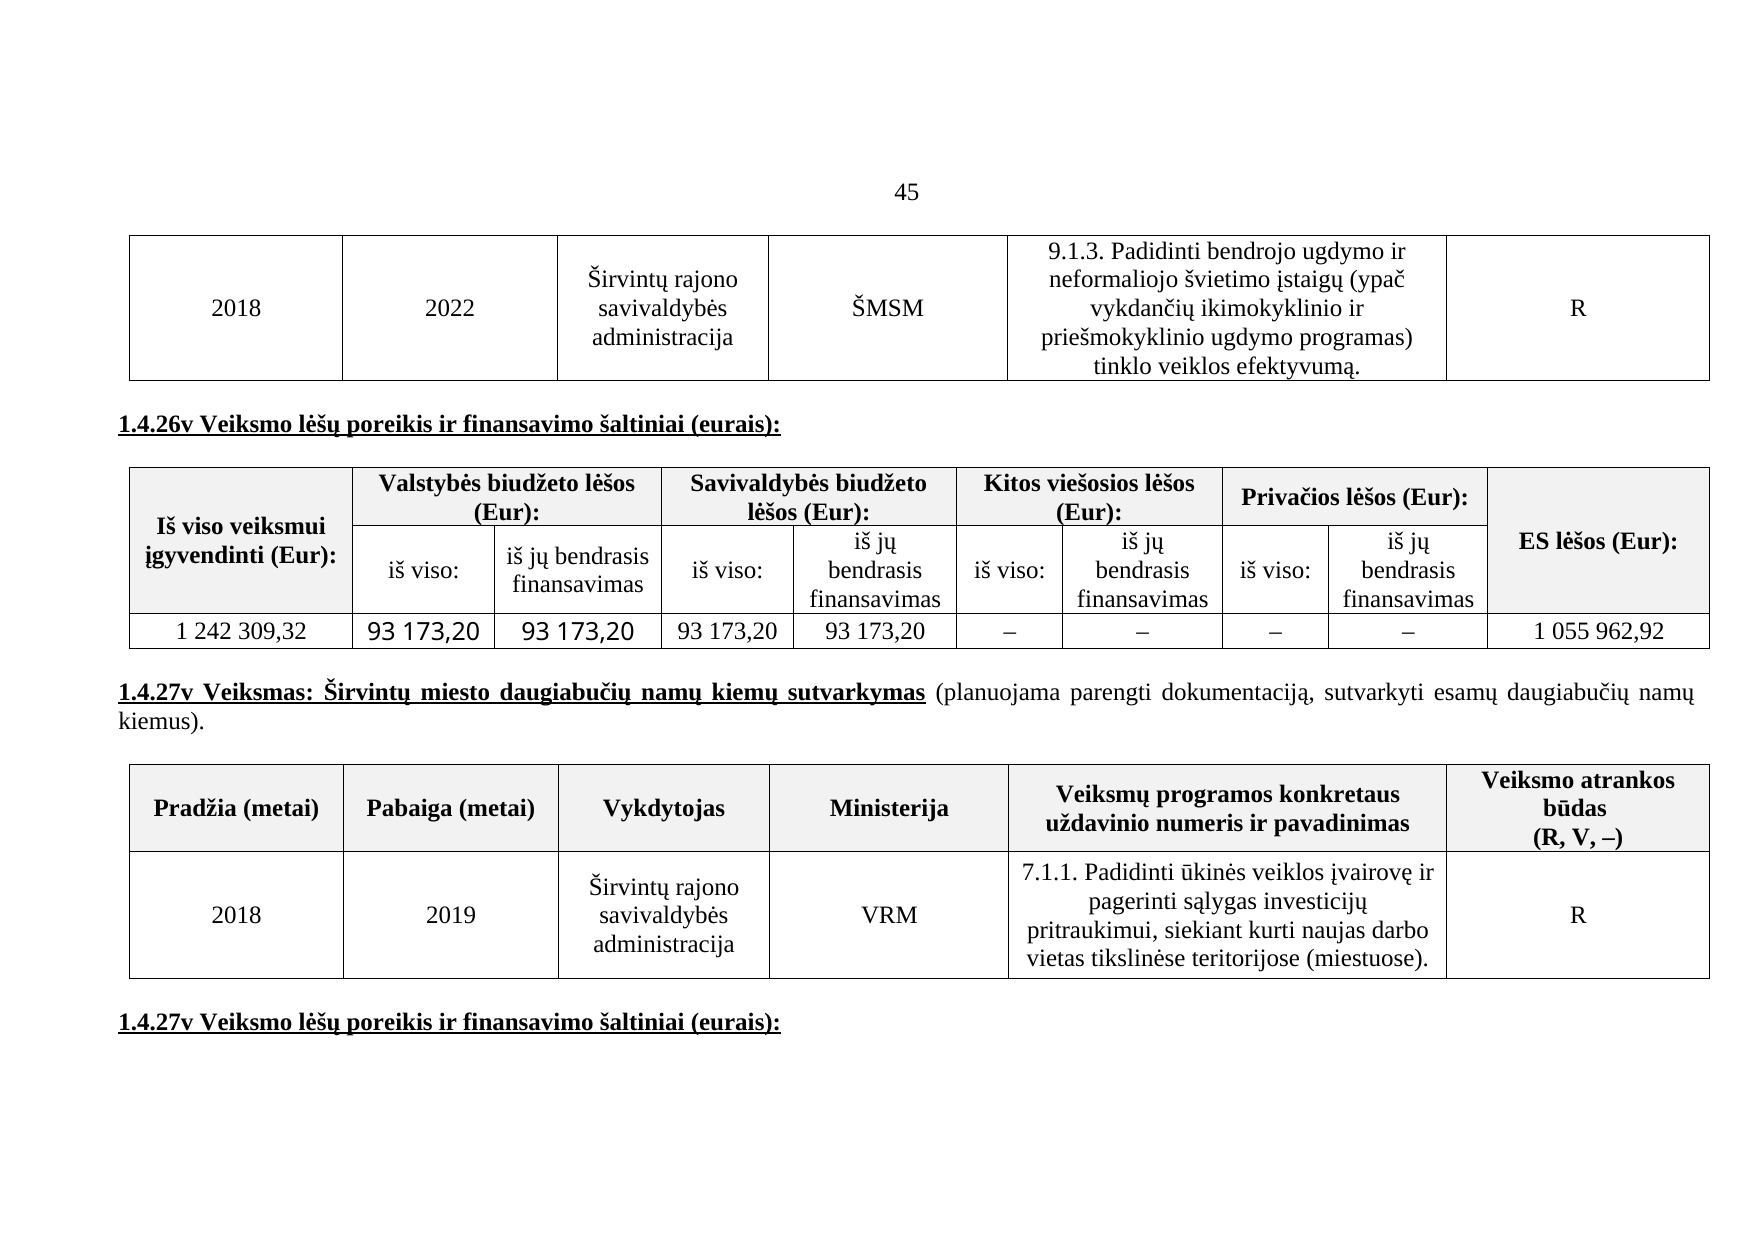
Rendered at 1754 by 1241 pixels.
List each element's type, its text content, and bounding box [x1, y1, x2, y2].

table_cell 93 173,20 [662, 614, 793, 648]
table_cell – [957, 614, 1062, 648]
text 1.4.26v Veiksmo lėšų poreikis ir finansavimo šaltiniai (eurais): [118, 409, 1695, 438]
table_header Kitos viešosios lėšos (Eur): [957, 468, 1222, 525]
table_header Savivaldybės biudžeto lėšos (Eur): [662, 468, 956, 525]
table_cell 93 173,20 [353, 614, 494, 648]
table_cell – [1329, 614, 1487, 648]
table_cell 2022 [343, 236, 557, 379]
table_cell iš jų bendrasis finansavimas [1329, 526, 1487, 613]
table_cell R [1447, 852, 1709, 977]
text 1.4.27v Veiksmas: Širvintų miesto daugiabučių namų kiemų sutvarkymas (planuojama parengti dokumentaciją, sutvarkyti esamų daugiabučių namų kiemus). [118, 677, 1695, 735]
table_cell 9.1.3. Padidinti bendrojo ugdymo ir neformaliojo švietimo įstaigų (ypač vykdančių ikimokyklinio ir priešmokyklinio ugdymo programas) tinklo veiklos efektyvumą. [1008, 236, 1446, 379]
table_cell iš viso: [1223, 526, 1328, 613]
table_cell Širvintų rajono savivaldybės administracija [558, 236, 768, 379]
text 1.4.27v Veiksmo lėšų poreikis ir finansavimo šaltiniai (eurais): [118, 1007, 1695, 1036]
table_cell iš jų bendrasis finansavimas [495, 526, 661, 613]
table_cell iš jų bendrasis finansavimas [794, 526, 956, 613]
table_cell iš viso: [957, 526, 1062, 613]
table_header Veiksmo atrankos būdas (R, V, –) [1447, 765, 1709, 851]
table_cell 1 242 309,32 [130, 614, 352, 648]
table_header Pabaiga (metai) [344, 765, 558, 851]
table_header ES lėšos (Eur): [1488, 468, 1709, 613]
table_header Pradžia (metai) [130, 765, 343, 851]
table_header Vykdytojas [559, 765, 769, 851]
table_cell 93 173,20 [794, 614, 956, 648]
table_cell 93 173,20 [495, 614, 661, 648]
table_cell iš viso: [353, 526, 494, 613]
table_cell 7.1.1. Padidinti ūkinės veiklos įvairovę ir pagerinti sąlygas investicijų pritraukimui, siekiant kurti naujas darbo vietas tikslinėse teritorijose (miestuose). [1009, 852, 1446, 977]
table_cell iš jų bendrasis finansavimas [1063, 526, 1222, 613]
table_header Iš viso veiksmui įgyvendinti (Eur): [130, 468, 352, 613]
table_cell R [1447, 236, 1709, 379]
table_cell – [1063, 614, 1222, 648]
table_cell Širvintų rajono savivaldybės administracija [559, 852, 769, 977]
table_cell – [1223, 614, 1328, 648]
table_cell iš viso: [662, 526, 793, 613]
table_header Ministerija [770, 765, 1008, 851]
table_header Veiksmų programos konkretaus uždavinio numeris ir pavadinimas [1009, 765, 1446, 851]
table_cell VRM [770, 852, 1008, 977]
table_header Privačios lėšos (Eur): [1223, 468, 1487, 525]
table_cell 2018 [130, 236, 342, 379]
table_header Valstybės biudžeto lėšos (Eur): [353, 468, 661, 525]
table_cell 2018 [130, 852, 343, 977]
table_cell 2019 [344, 852, 558, 977]
table_cell ŠMSM [769, 236, 1007, 379]
table_cell 1 055 962,92 [1488, 614, 1709, 648]
